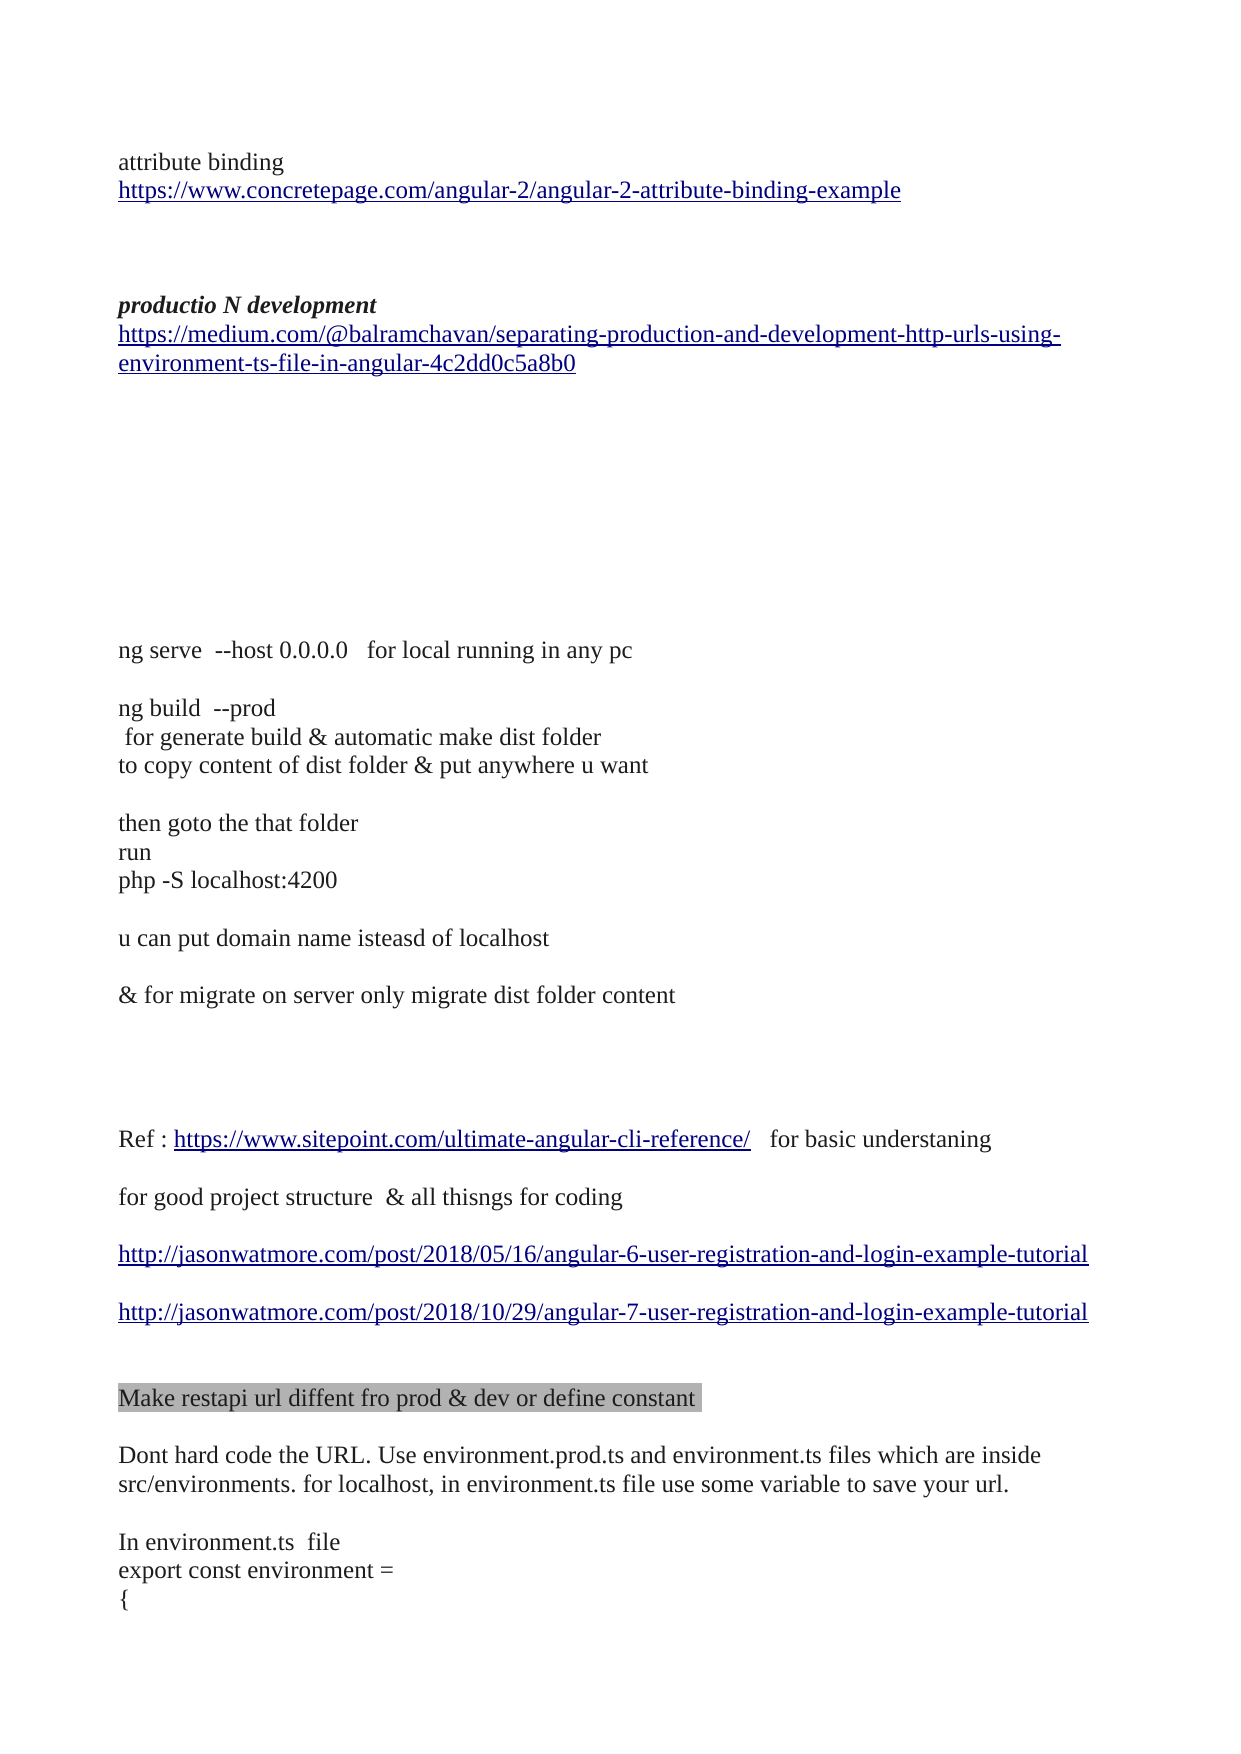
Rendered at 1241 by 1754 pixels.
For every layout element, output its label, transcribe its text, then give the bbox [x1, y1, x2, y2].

text https://medium.com/@balramchavan/separating-production-and-development-http-urls-using-environment-ts-file-in-angular-4c2dd0c5a8b0 [118, 319, 1122, 377]
text https://www.concretepage.com/angular-2/angular-2-attribute-binding-example [118, 176, 1122, 204]
text for good project structure & all thisngs for coding [118, 1182, 1122, 1211]
text ng build --prod [118, 693, 1122, 722]
text attribute binding [118, 147, 1122, 176]
text run [118, 837, 1122, 866]
text http://jasonwatmore.com/post/2018/10/29/angular-7-user-registration-and-login-example-tutorial [118, 1297, 1122, 1326]
text for generate build & automatic make dist folder [118, 722, 1122, 751]
text export const environment = [118, 1556, 1122, 1584]
text & for migrate on server only migrate dist folder content [118, 981, 1122, 1009]
text Dont hard code the URL. Use environment.prod.ts and environment.ts files which are inside src/environments. for localhost, in environment.ts file use some variable to save your url. [118, 1441, 1122, 1498]
text ng serve --host 0.0.0.0 for local running in any pc [118, 636, 1122, 664]
text Ref : https://www.sitepoint.com/ultimate-angular-cli-reference/ for basic understaning [118, 1124, 1122, 1153]
text http://jasonwatmore.com/post/2018/05/16/angular-6-user-registration-and-login-example-tutorial [118, 1239, 1122, 1268]
text to copy content of dist folder & put anywhere u want [118, 751, 1122, 779]
text In environment.ts file [118, 1527, 1122, 1556]
text u can put domain name isteasd of localhost [118, 923, 1122, 952]
text { [118, 1584, 1122, 1613]
text php -S localhost:4200 [118, 866, 1122, 894]
text productio N development [118, 291, 1122, 319]
text then goto the that folder [118, 808, 1122, 837]
text Make restapi url diffent fro prod & dev or define constant [118, 1383, 1122, 1412]
